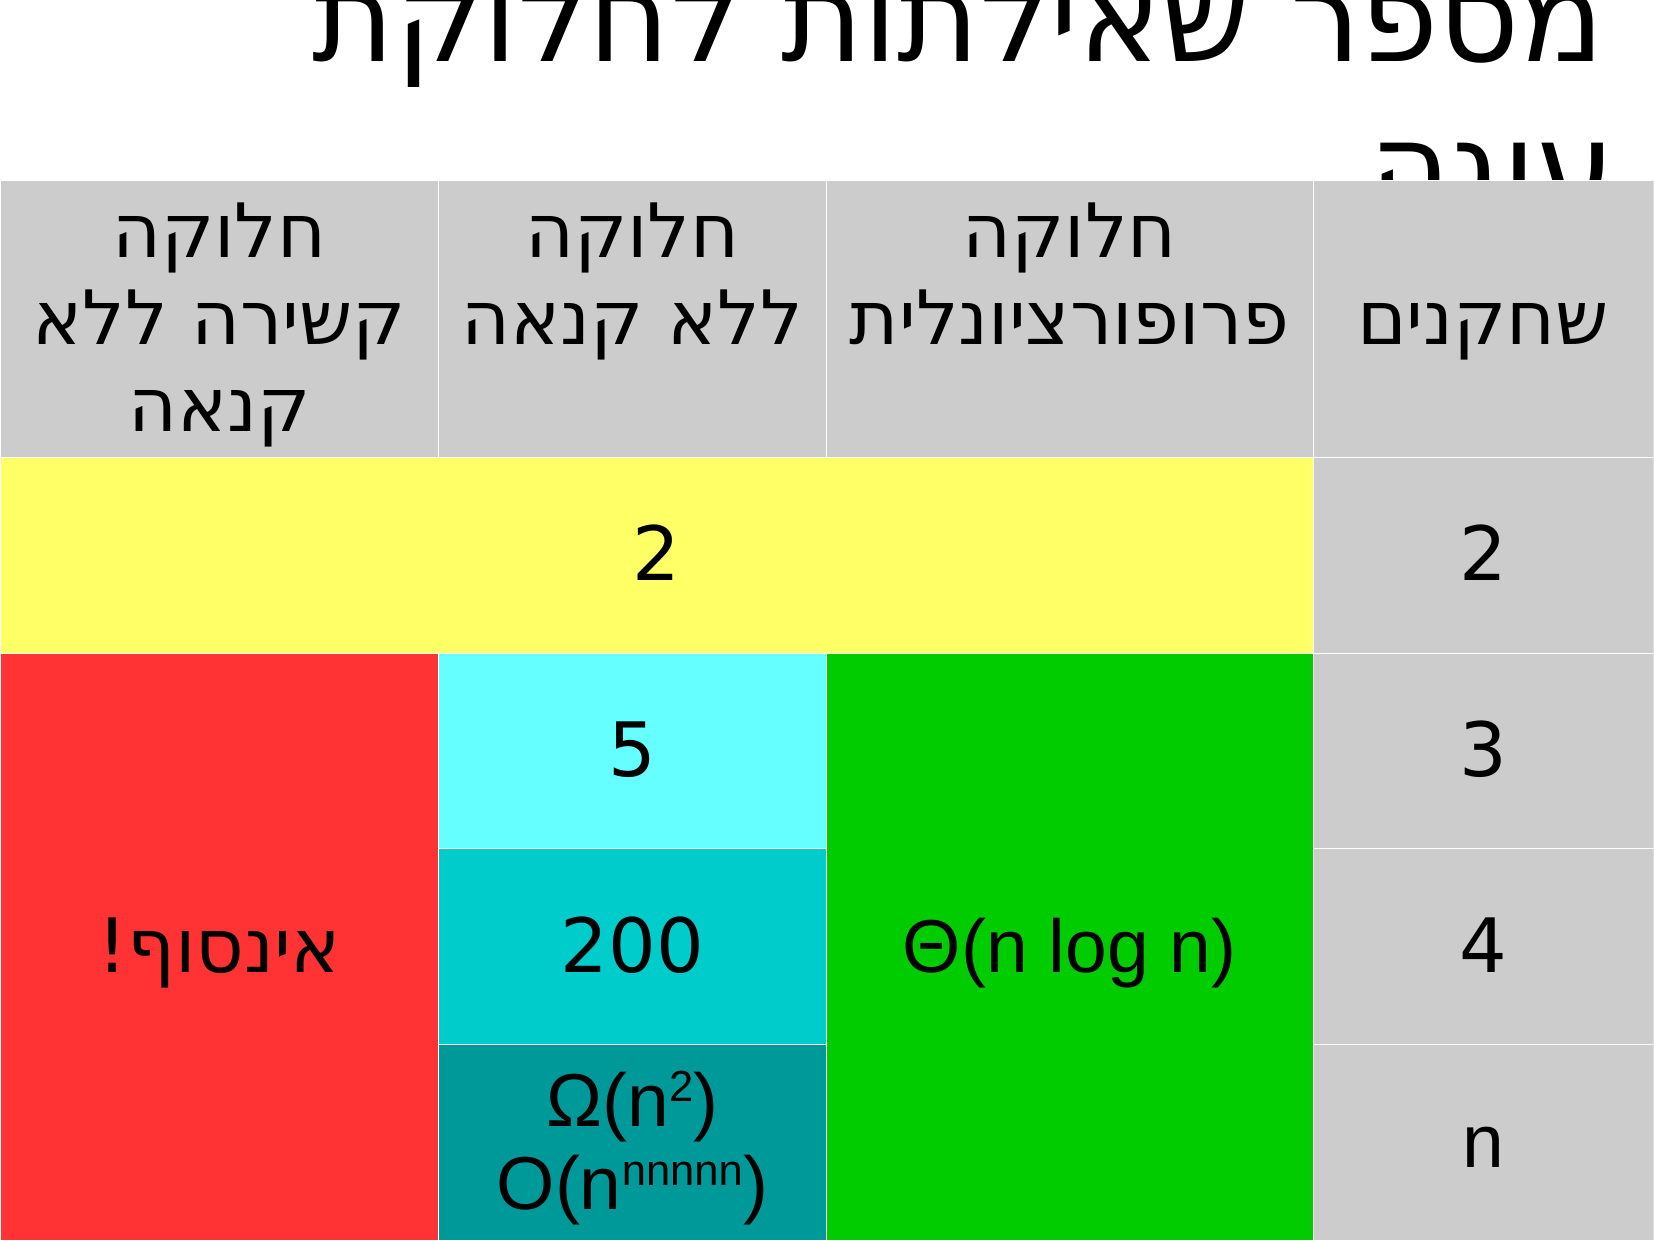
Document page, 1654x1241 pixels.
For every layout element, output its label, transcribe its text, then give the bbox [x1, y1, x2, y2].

table_header חלוקה ללא קנאה [439, 181, 826, 457]
table_cell 3 [1314, 654, 1654, 848]
table_header שחקנים [1314, 181, 1654, 457]
table_header חלוקה פרופורציונלית [827, 181, 1313, 457]
table_cell Ω(n2) O(nnnnnn) [439, 1045, 826, 1240]
table_cell Θ(n log n) [827, 654, 1313, 1240]
table_cell 4 [1314, 849, 1654, 1044]
table_cell n [1314, 1045, 1654, 1240]
title מספר שאילתות לחלוקת עוגה [30, 7, 1654, 166]
table_cell אינסוף! [1, 654, 438, 1240]
table_header חלוקה קשירה ללא קנאה [1, 181, 438, 457]
table_cell 2 [1314, 458, 1654, 653]
table_cell 2 [1, 458, 1313, 653]
table_cell 5 [439, 654, 826, 848]
table_cell 200 [439, 849, 826, 1044]
